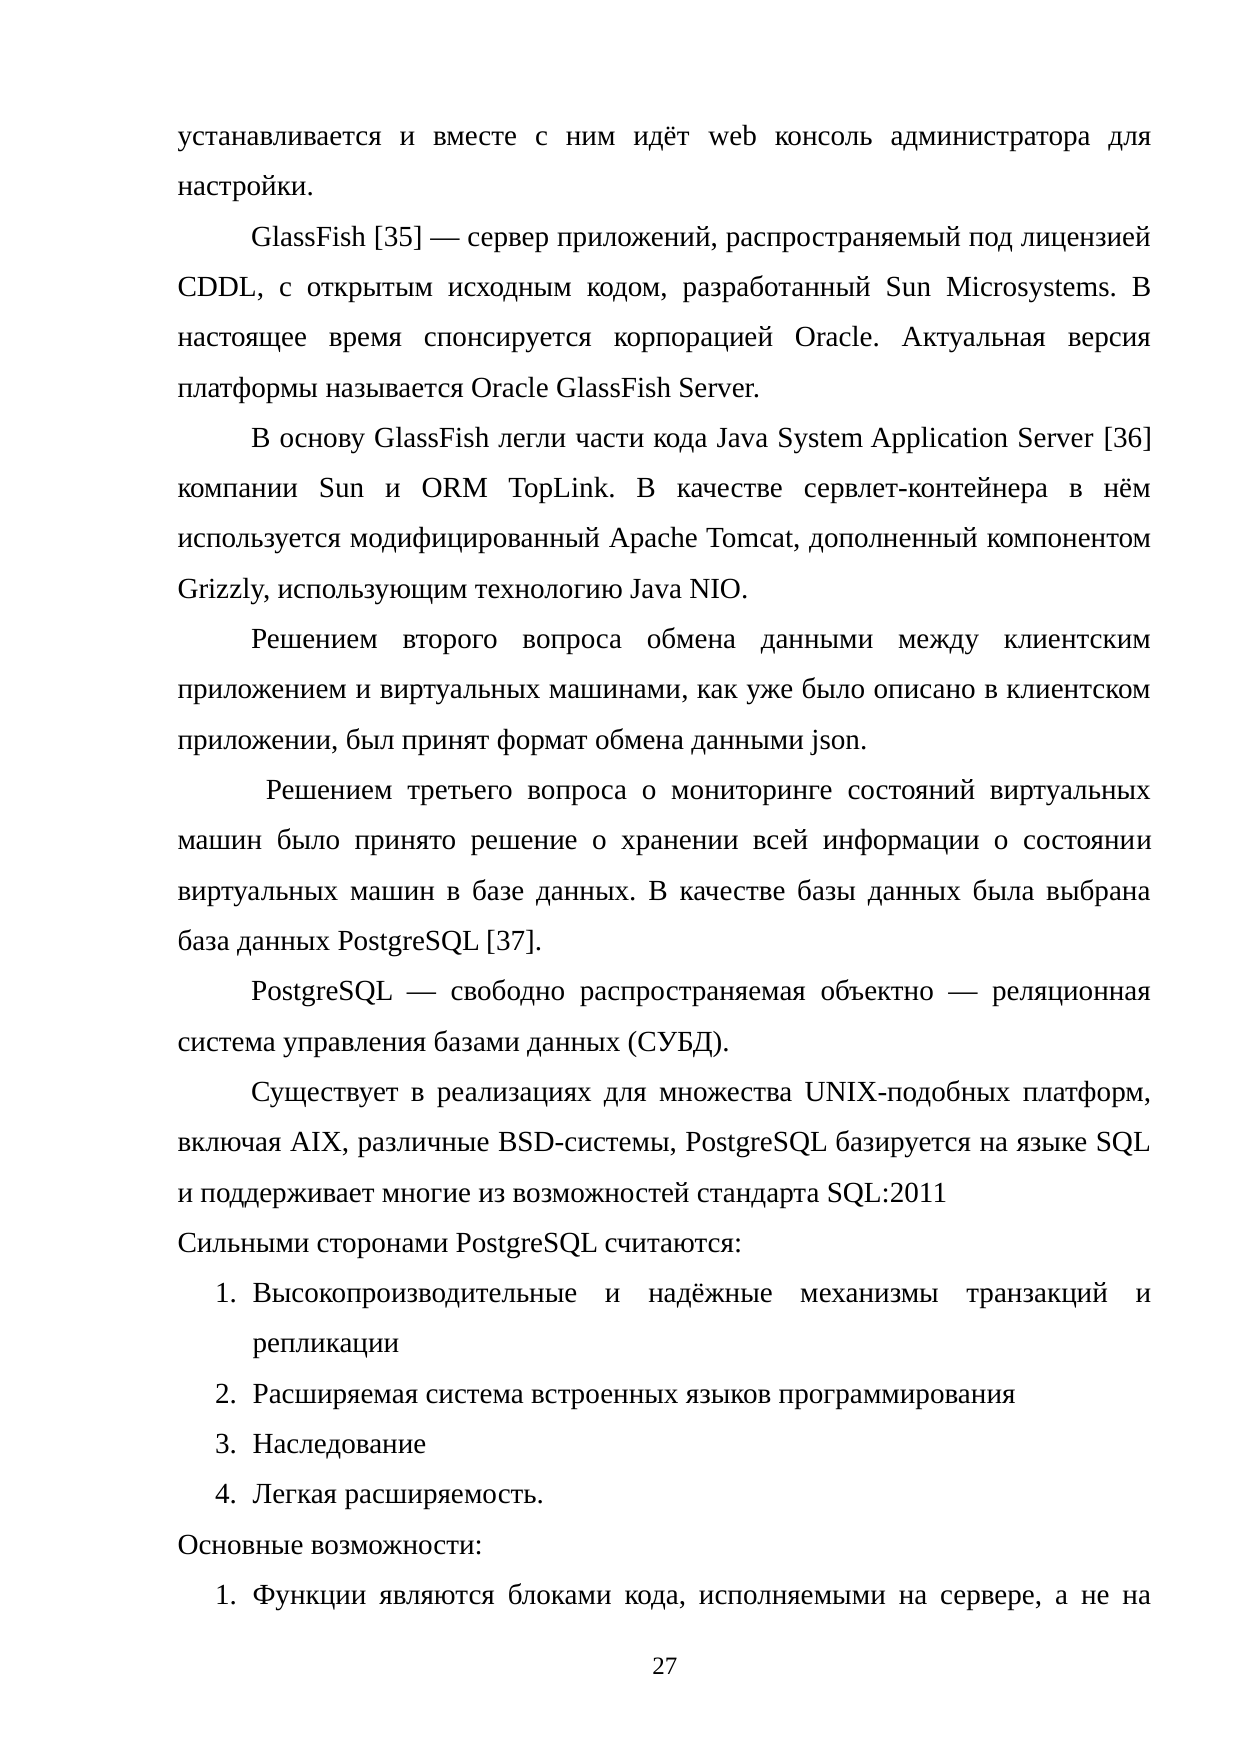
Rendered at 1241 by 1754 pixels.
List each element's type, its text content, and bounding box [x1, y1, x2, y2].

list Функции являются блоками кода, исполняемыми на сервере, а не на [215, 1577, 1152, 1611]
list Легкая расширяемость. [215, 1477, 1152, 1510]
list Расширяемая система встроенных языков программирования [215, 1376, 1152, 1409]
text Решением второго вопроса обмена данными между клиентским приложением и виртуальных машинами, как уже было описано в клиентском приложении, был принят формат обмена данными json. [177, 621, 1152, 755]
list Высокопроизводительные и надёжные механизмы транзакций и репликации [215, 1275, 1152, 1359]
text PostgreSQL — свободно распространяемая объектно — реляционная система управления базами данных (СУБД). [177, 973, 1152, 1057]
text устанавливается и вместе с ним идёт web консоль администратора для настройки. [177, 118, 1152, 202]
text Существует в реализациях для множества UNIX-подобных платформ, включая AIX, различные BSD-системы, PostgreSQL базируется на языке SQL и поддерживает многие из возможностей стандарта SQL:2011 [177, 1074, 1152, 1208]
text В основу GlassFish легли части кода Java System Application Server [36] компании Sun и ORM TopLink. В качестве сервлет-контейнера в нём используется модифицированный Apache Tomcat, дополненный компонентом Grizzly, использующим технологию Java NIO. [177, 420, 1152, 604]
text Решением третьего вопроса о мониторинге состояний виртуальных машин было принято решение о хранении всей информации о состоянии виртуальных машин в базе данных. В качестве базы данных была выбрана база данных PostgreSQL [37]. [177, 772, 1152, 957]
text Основные возможности: [177, 1527, 1152, 1560]
text GlassFish [35] — сервер приложений, распространяемый под лицензией CDDL, с открытым исходным кодом, разработанный Sun Microsystems. В настоящее время спонсируется корпорацией Oracle. Актуальная версия платформы называется Oracle GlassFish Server. [177, 219, 1152, 403]
text Сильными сторонами PostgreSQL считаются: [177, 1225, 1152, 1258]
list Наследование [215, 1426, 1152, 1460]
